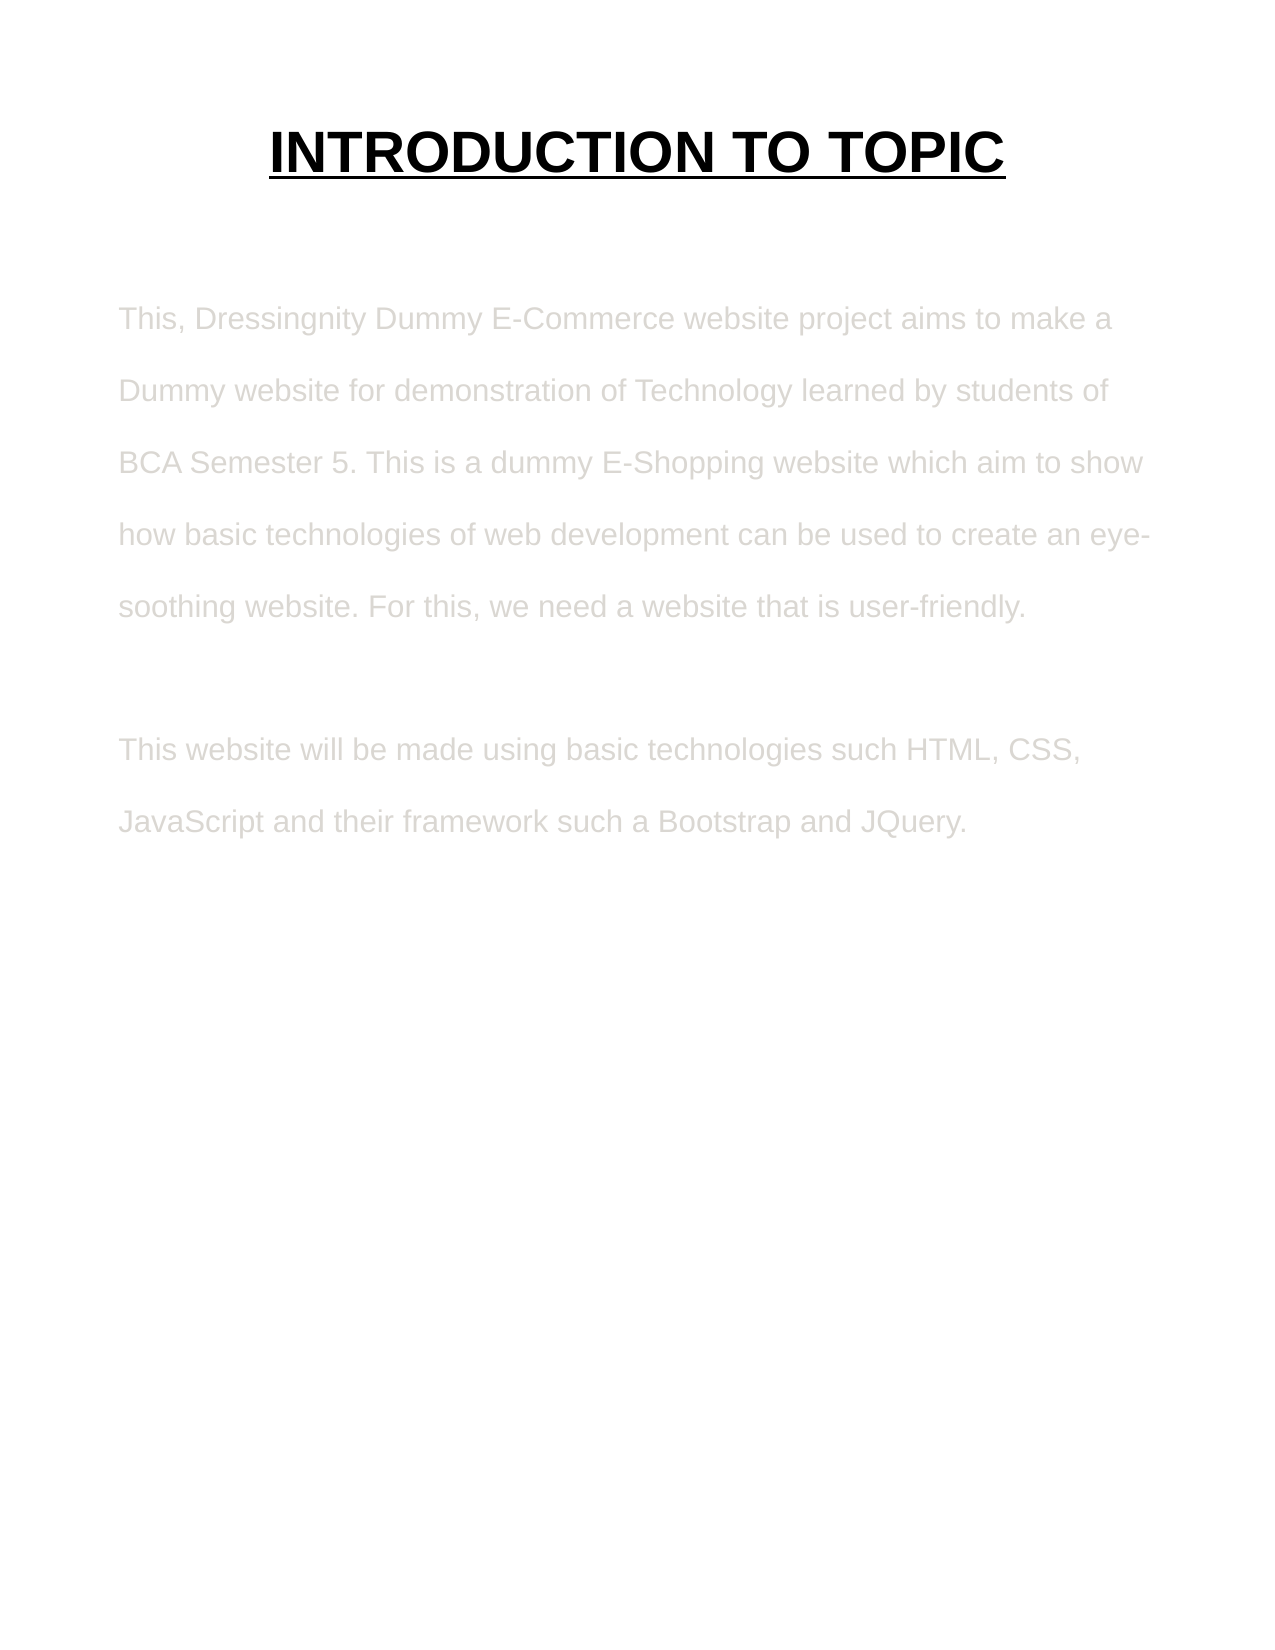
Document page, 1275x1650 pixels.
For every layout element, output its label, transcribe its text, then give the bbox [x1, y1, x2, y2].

text INTRODUCTION TO TOPIC [118, 118, 1157, 185]
text This website will be made using basic technologies such HTML, CSS, JavaScript and their framework such a Bootstrap and JQuery. [118, 731, 1157, 839]
text This, Dressingnity Dummy E-Commerce website project aims to make a Dummy website for demonstration of Technology learned by students of BCA Semester 5. This is a dummy E-Shopping website which aim to show how basic technologies of web development can be used to create an eye-soothing website. For this, we need a website that is user-friendly. [118, 300, 1157, 624]
